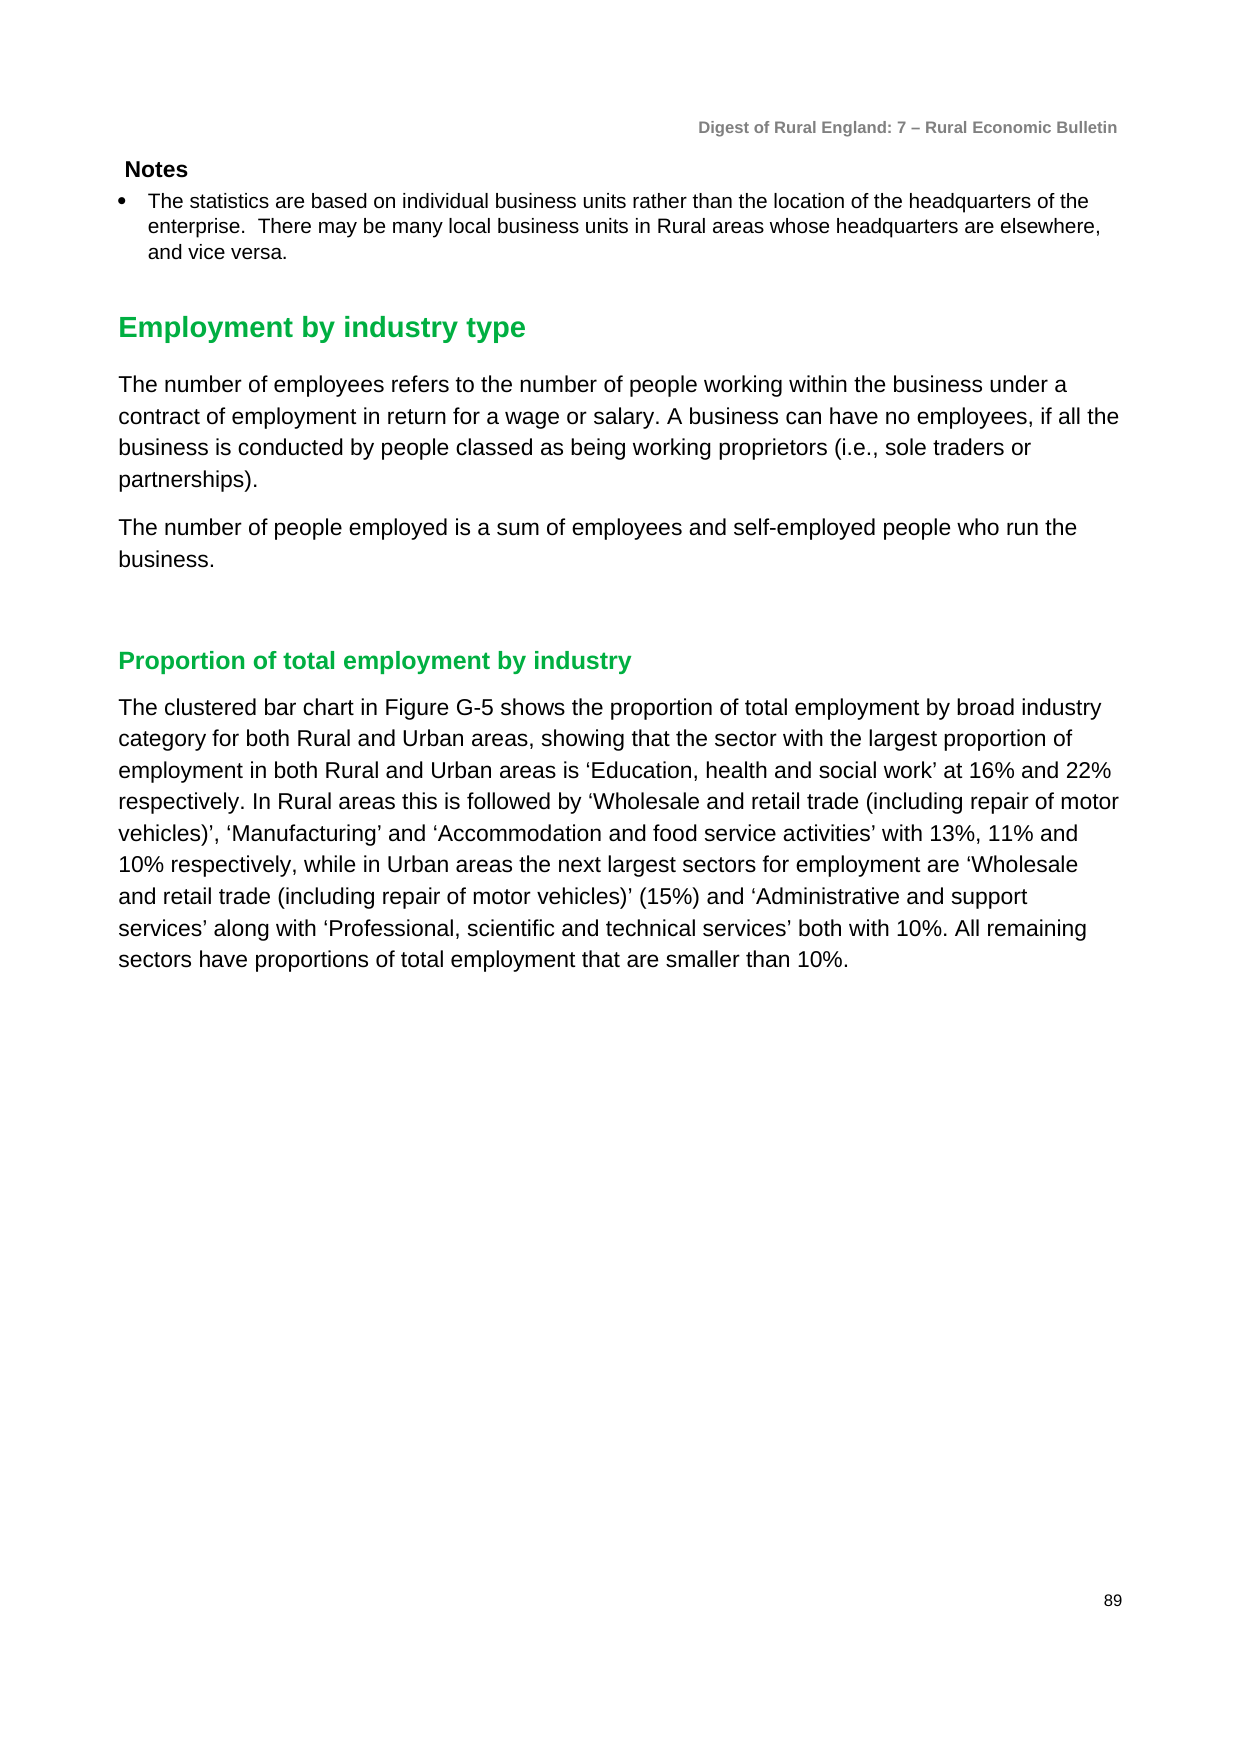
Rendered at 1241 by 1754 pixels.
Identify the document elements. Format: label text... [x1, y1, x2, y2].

list The statistics are based on individual business units rather than the location of the headquarters of the enterprise. There may be many local business units in Rural areas whose headquarters are elsewhere, and vice versa. [118, 188, 1122, 264]
subtitle Employment by industry type [118, 310, 1122, 344]
text The number of employees refers to the number of people working within the business under a contract of employment in return for a wage or salary. A business can have no employees, if all the business is conducted by people classed as being working proprietors (i.e., sole traders or partnerships). [118, 371, 1122, 492]
subtitle Proportion of total employment by industry [118, 646, 1122, 675]
text Notes [118, 156, 1122, 183]
text The number of people employed is a sum of employees and self-employed people who run the business. [118, 514, 1122, 572]
text The clustered bar chart in Figure G‑5 shows the proportion of total employment by broad industry category for both Rural and Urban areas, showing that the sector with the largest proportion of employment in both Rural and Urban areas is ‘Education, health and social work’ at 16% and 22% respectively. In Rural areas this is followed by ‘Wholesale and retail trade (including repair of motor vehicles)’, ‘Manufacturing’ and ‘Accommodation and food service activities’ with 13%, 11% and 10% respectively, while in Urban areas the next largest sectors for employment are ‘Wholesale and retail trade (including repair of motor vehicles)’ (15%) and ‘Administrative and support services’ along with ‘Professional, scientific and technical services’ both with 10%. All remaining sectors have proportions of total employment that are smaller than 10%. [118, 693, 1122, 972]
